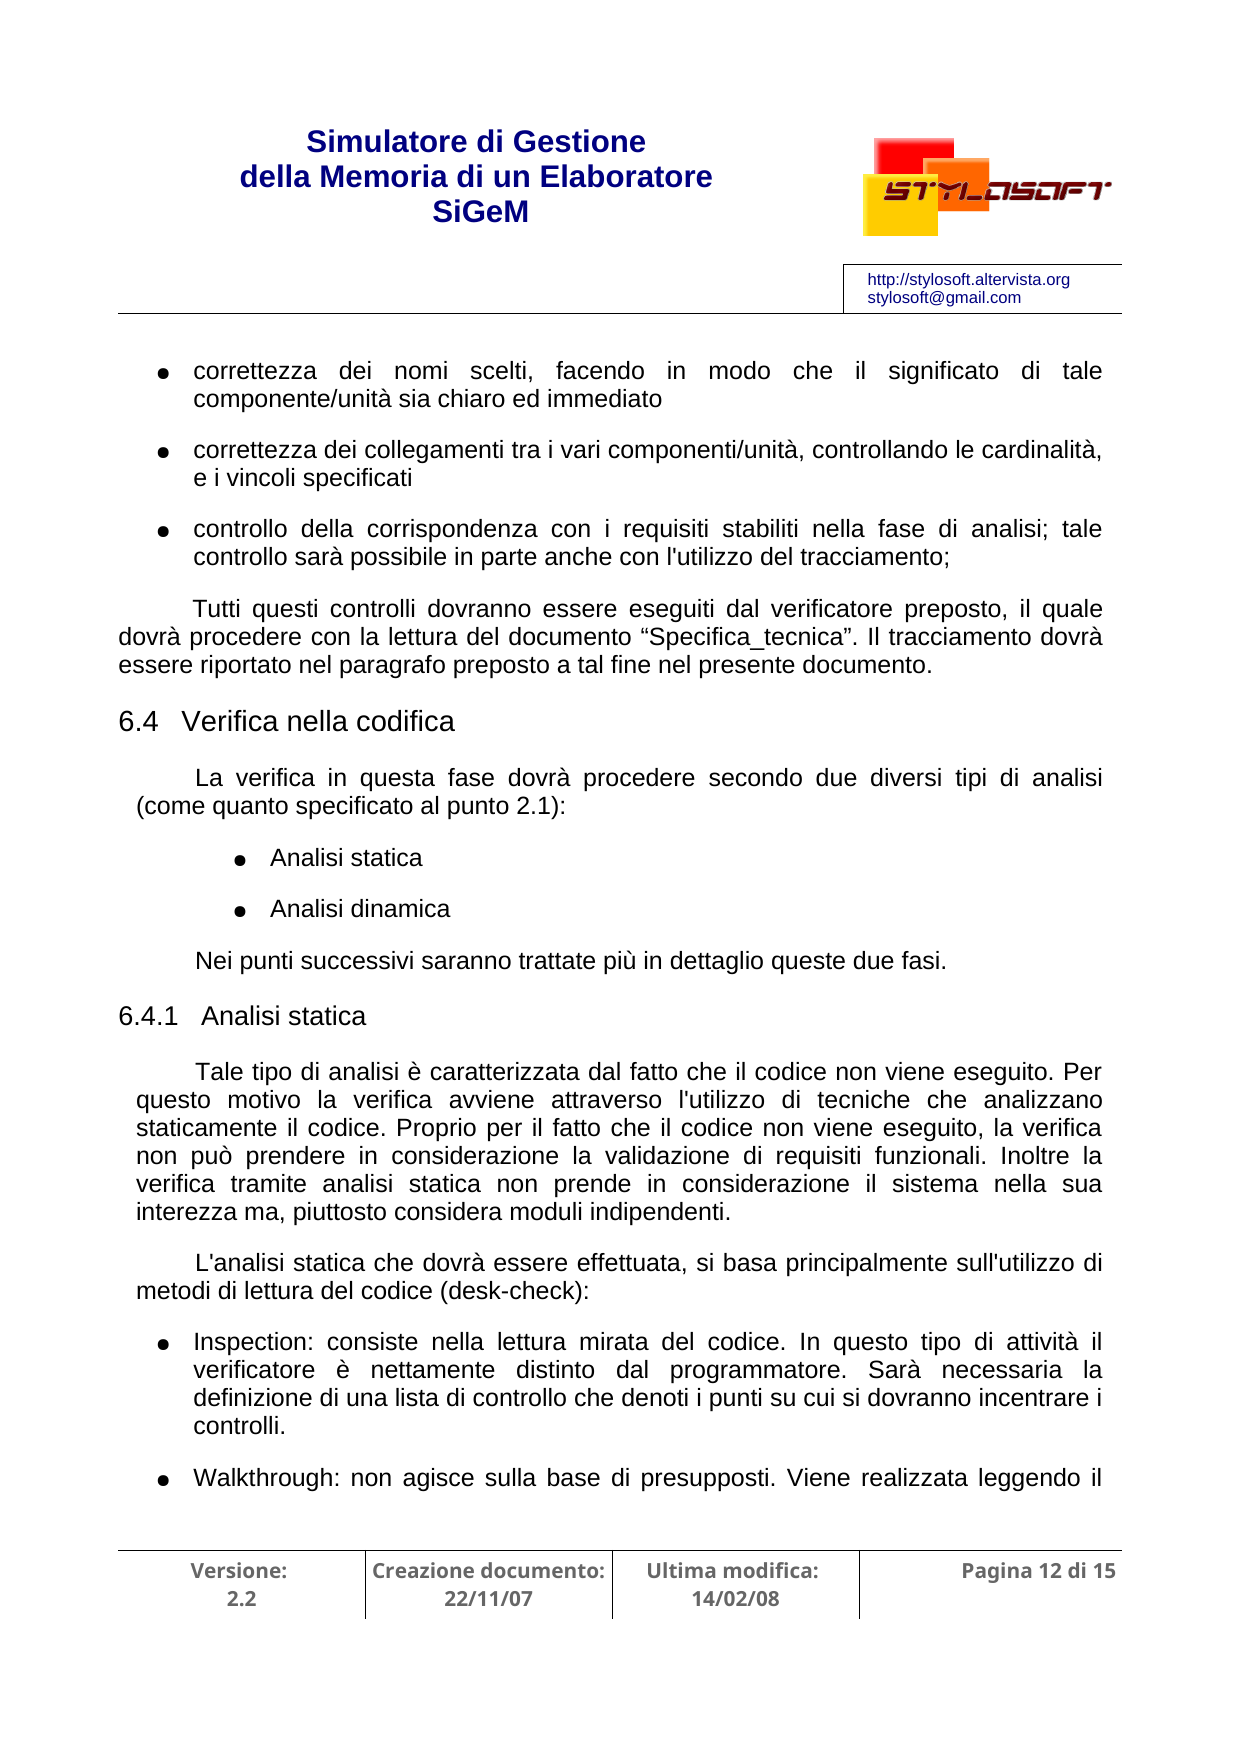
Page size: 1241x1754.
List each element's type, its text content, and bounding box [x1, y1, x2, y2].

text La verifica in questa fase dovrà procedere secondo due diversi tipi di analisi (come quanto specificato al punto 2.1): [136, 764, 1104, 820]
list Analisi statica [173, 843, 1104, 871]
list Walkthrough: non agisce sulla base di presupposti. Viene realizzata leggendo il [156, 1463, 1104, 1491]
list controllo della corrispondenza con i requisiti stabiliti nella fase di analisi; tale controllo sarà possibile in parte anche con l'utilizzo del tracciamento; [156, 515, 1104, 571]
list Inspection: consiste nella lettura mirata del codice. In questo tipo di attività il verificatore è nettamente distinto dal programmatore. Sarà necessaria la definizione di una lista di controllo che denoti i punti su cui si dovranno incentrare i controlli. [156, 1328, 1104, 1440]
list Analisi dinamica [173, 895, 1104, 923]
picture [848, 123, 1117, 247]
text L'analisi statica che dovrà essere effettuata, si basa principalmente sull'utilizzo di metodi di lettura del codice (desk-check): [136, 1249, 1104, 1305]
text Nei punti successivi saranno trattate più in dettaglio queste due fasi. [136, 946, 1104, 974]
text Tale tipo di analisi è caratterizzata dal fatto che il codice non viene eseguito. Per questo motivo la verifica avviene attraverso l'utilizzo di tecniche che analizzano staticamente il codice. Proprio per il fatto che il codice non viene eseguito, la verifica non può prendere in considerazione la validazione di requisiti funzionali. Inoltre la verifica tramite analisi statica non prende in considerazione il sistema nella sua interezza ma, piuttosto considera moduli indipendenti. [136, 1058, 1104, 1225]
list correttezza dei collegamenti tra i vari componenti/unità, controllando le cardinalità, e i vincoli specificati [156, 436, 1104, 492]
text Tutti questi controlli dovranno essere eseguiti dal verificatore preposto, il quale dovrà procedere con la lettura del documento “Specifica_tecnica”. Il tracciamento dovrà essere riportato nel paragrafo preposto a tal fine nel presente documento. [118, 595, 1104, 678]
subtitle Verifica nella codifica [118, 705, 1122, 738]
subtitle Analisi statica [118, 1001, 1122, 1031]
list correttezza dei nomi scelti, facendo in modo che il significato di tale componente/unità sia chiaro ed immediato [156, 357, 1104, 412]
